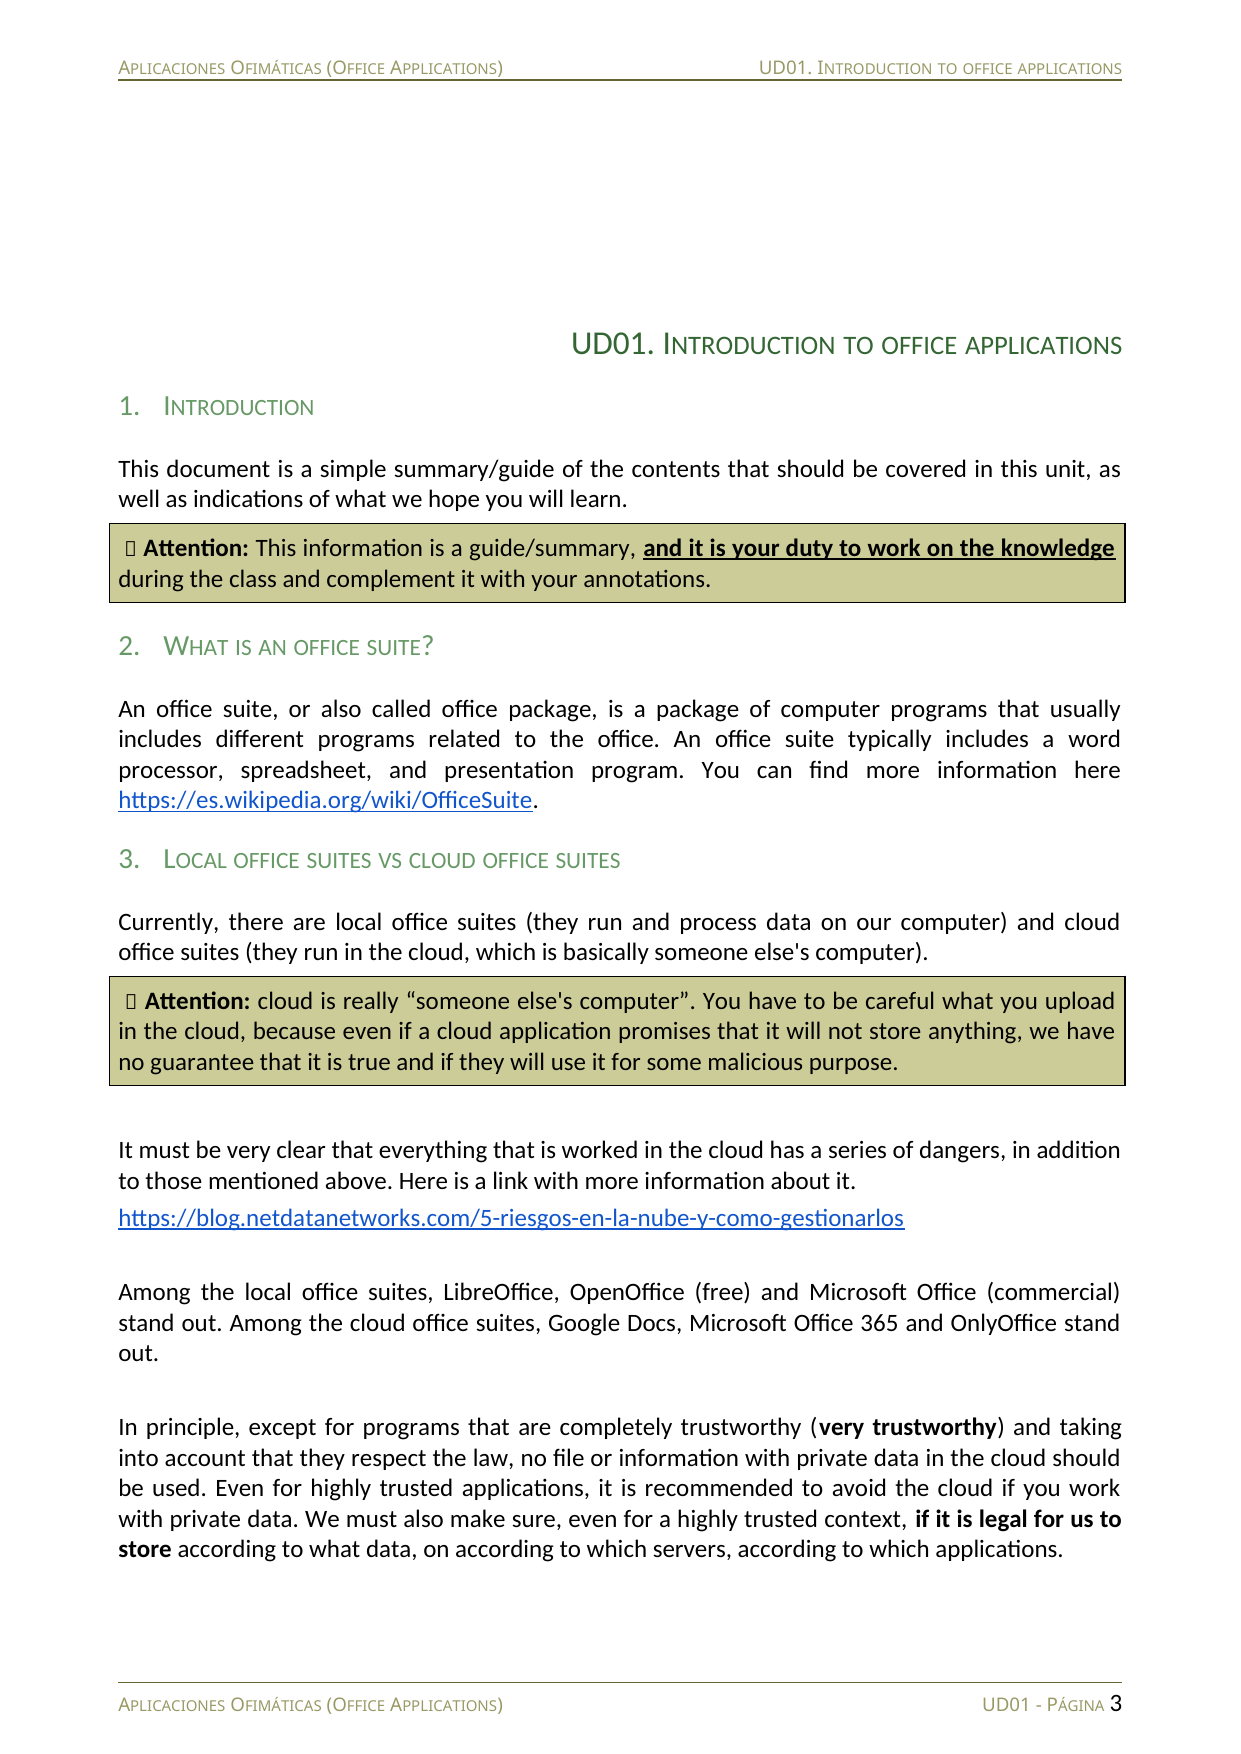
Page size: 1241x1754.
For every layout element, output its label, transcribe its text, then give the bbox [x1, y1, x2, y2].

text In principle, except for programs that are completely trustworthy (very trustworthy) and taking into account that they respect the law, no file or information with private data in the cloud should be used. Even for highly trusted applications, it is recommended to avoid the cloud if you work with private data. We must also make sure, even for a highly trusted context, if it is legal for us to store according to what data, on according to which servers, according to which applications. [118, 1411, 1122, 1564]
text UD01. Introduction to office applications [118, 322, 1122, 362]
text An office suite, or also called office package, is a package of computer programs that usually includes different programs related to the office. An office suite typically includes a word processor, spreadsheet, and presentation program. You can find more information here https://es.wikipedia.org/wiki/OfficeSuite. [118, 693, 1122, 815]
text Among the local office suites, LibreOffice, OpenOffice (free) and Microsoft Office (commercial) stand out. Among the cloud office suites, Google Docs, Microsoft Office 365 and OnlyOffice stand out. [118, 1276, 1122, 1368]
text ❕ Attention: cloud is really “someone else's computer”. You have to be careful what you upload in the cloud, because even if a cloud application promises that it will not store anything, we have no guarantee that it is true and if they will use it for some malicious purpose. [110, 977, 1124, 1085]
text https://blog.netdatanetworks.com/5-riesgos-en-la-nube-y-como-gestionarlos [118, 1202, 1122, 1233]
text This document is a simple summary/guide of the contents that should be covered in this unit, as well as indications of what we hope you will learn. [118, 453, 1122, 514]
text Currently, there are local office suites (they run and process data on our computer) and cloud office suites (they run in the cloud, which is basically someone else's computer). [118, 906, 1122, 967]
subtitle Introduction [118, 387, 1122, 423]
text It must be very clear that everything that is worked in the cloud has a series of dangers, in addition to those mentioned above. Here is a link with more information about it. [118, 1135, 1122, 1196]
text ❕ Attention: This information is a guide/summary, and it is your duty to work on the knowledge during the class and complement it with your annotations. [110, 524, 1124, 602]
subtitle Local office suites vs cloud office suites [118, 840, 1122, 876]
subtitle What is an office suite? [118, 627, 1122, 663]
